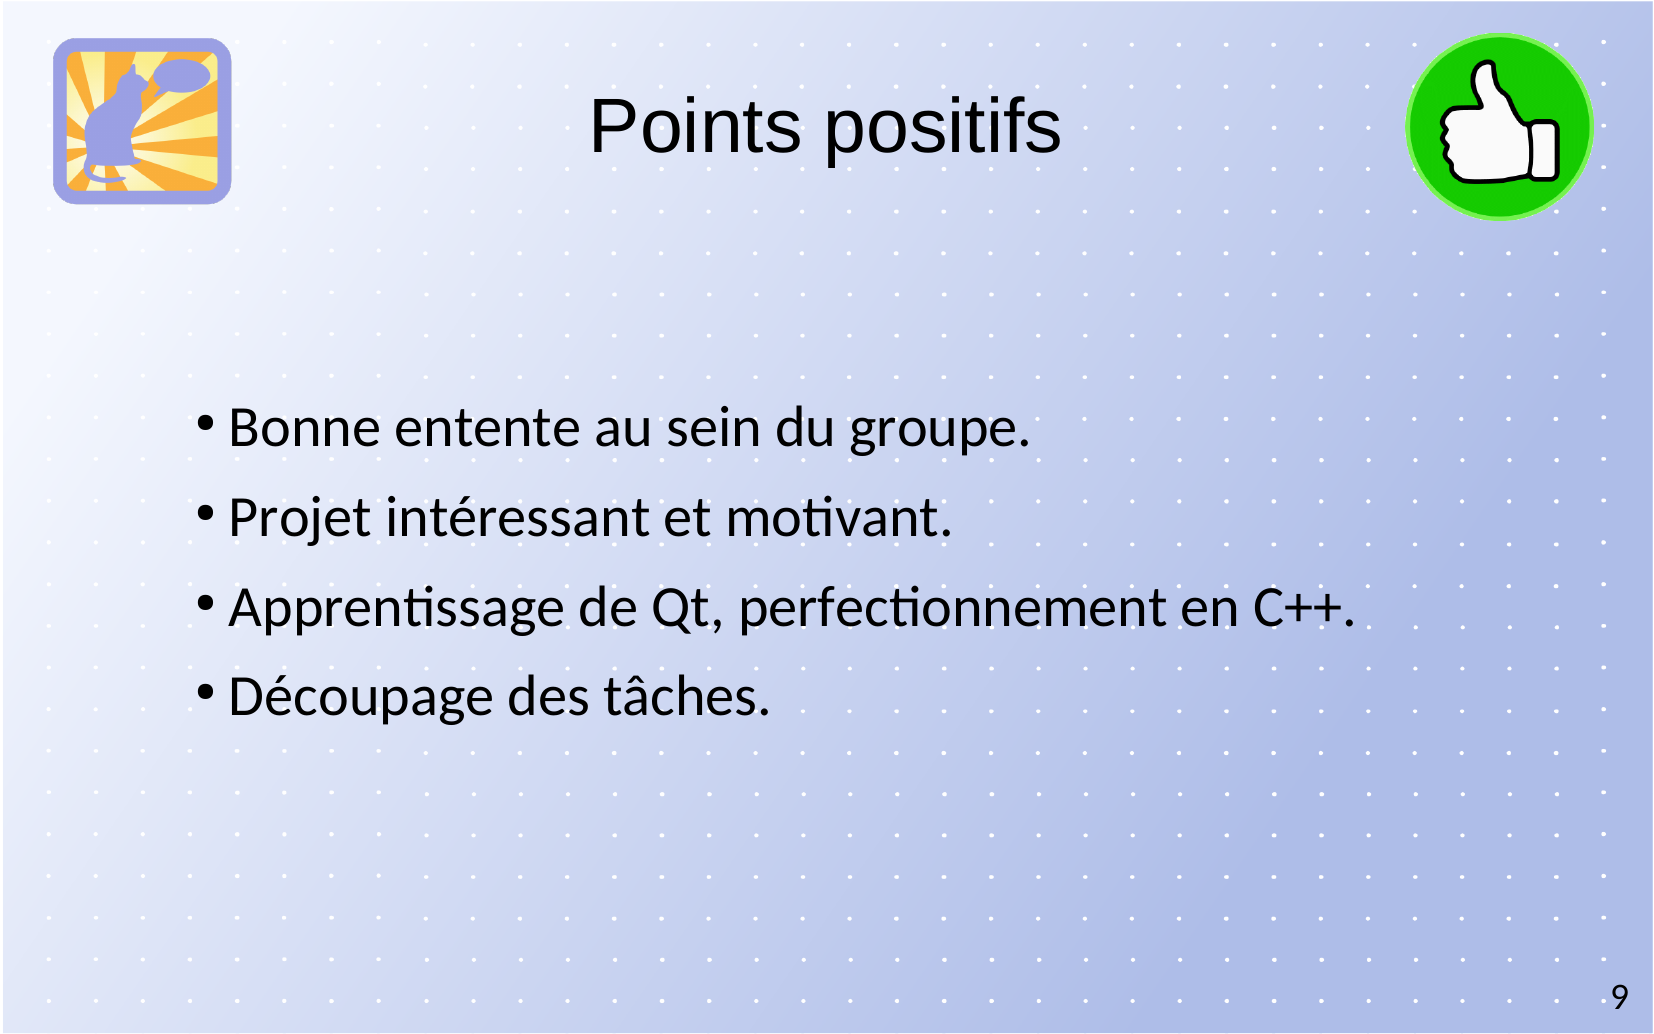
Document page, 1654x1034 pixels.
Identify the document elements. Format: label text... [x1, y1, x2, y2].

picture [47, 32, 237, 210]
text_box 9 [1595, 964, 1642, 1025]
text_box Bonne entente au sein du groupe. Projet intéressant et motivant. Apprentissage de Qt, perfectionnement en C++. Découpage des tâches. [82, 295, 1595, 895]
text_box Points positifs [82, 41, 1405, 214]
picture [1405, 33, 1595, 222]
